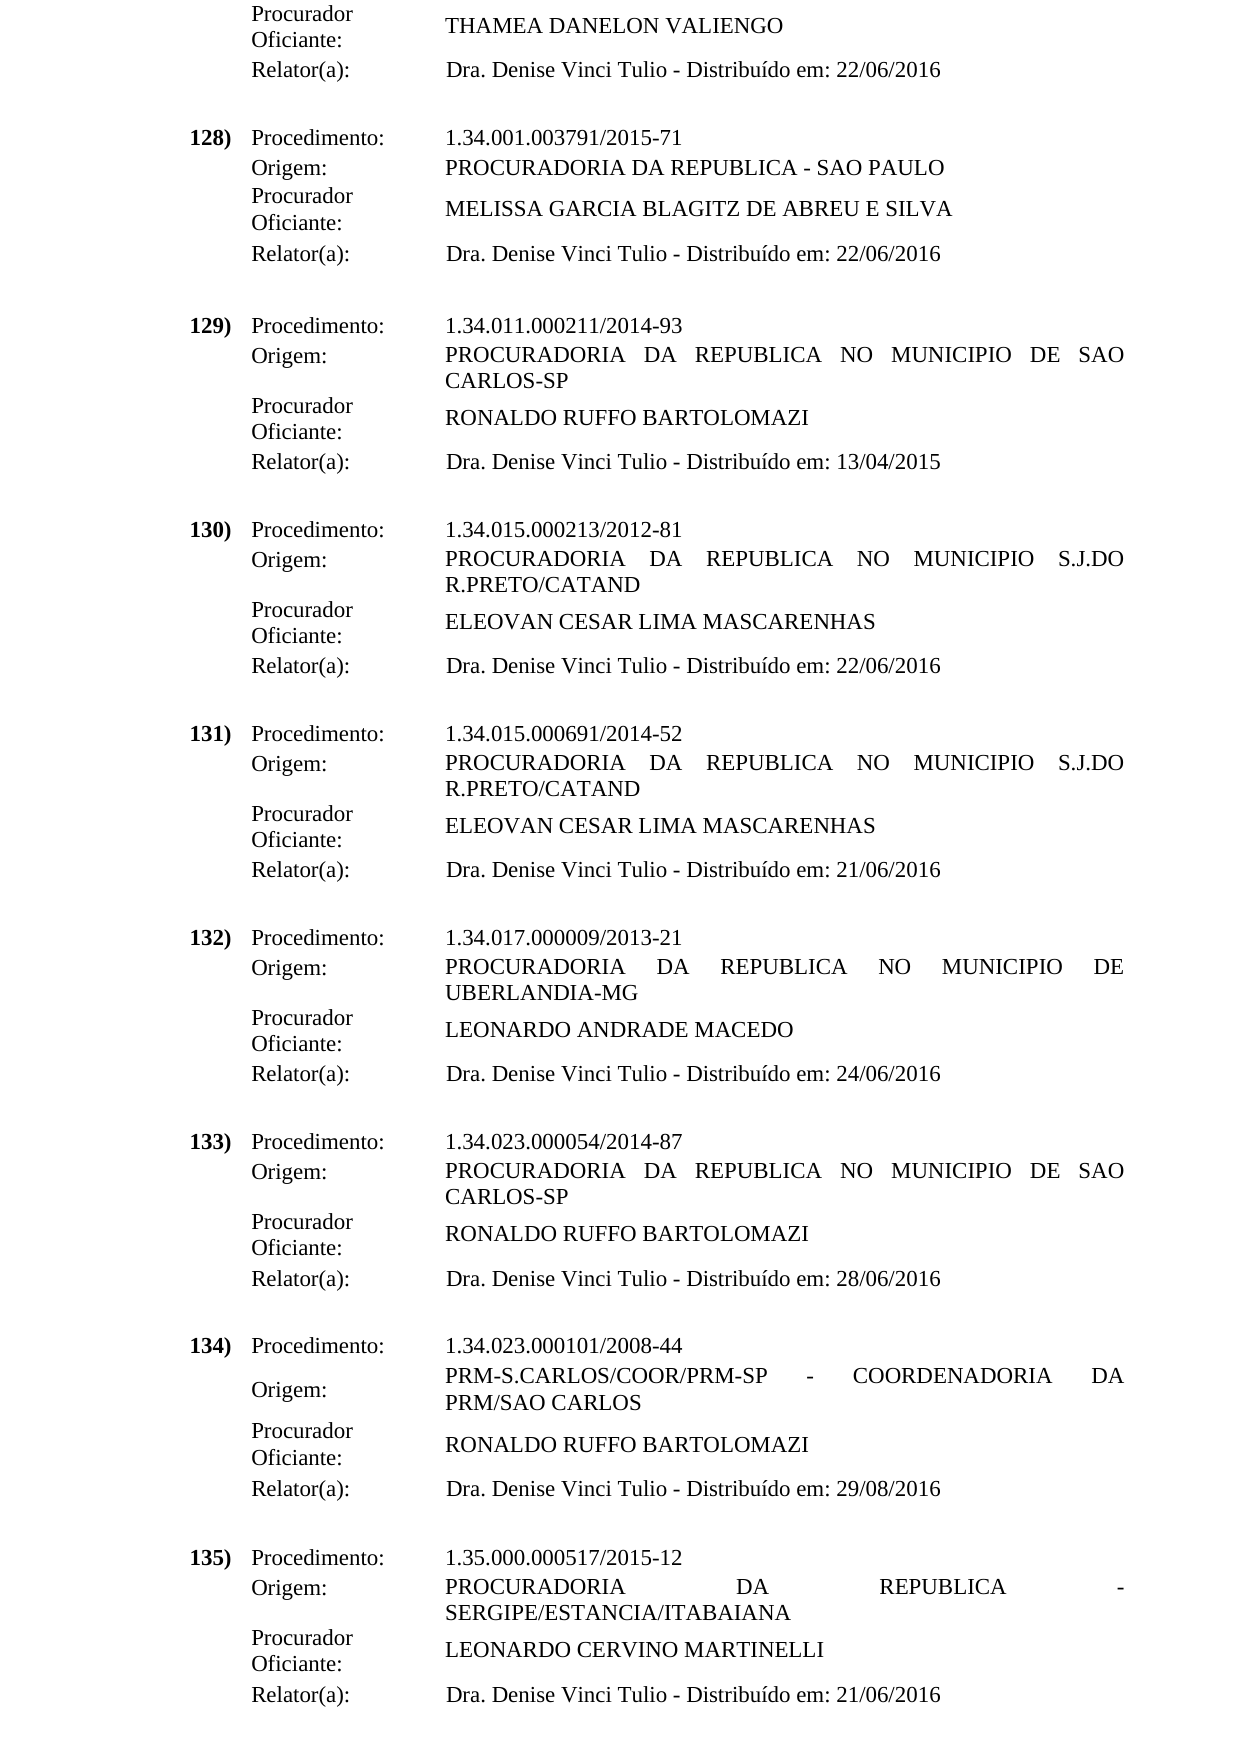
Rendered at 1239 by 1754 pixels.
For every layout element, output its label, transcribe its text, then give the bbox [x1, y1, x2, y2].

table_cell [0, 123, 189, 152]
table_cell [189, 1680, 251, 1709]
table_cell 132) [189, 923, 251, 951]
table_cell Procedimento: [251, 719, 445, 747]
table_cell [189, 477, 251, 515]
table_cell [189, 1294, 251, 1331]
table_header Dra. Denise Vinci Tulio - Distribuído em: 22/06/2016 [446, 56, 1122, 84]
table_cell [189, 182, 251, 236]
table_cell [1125, 855, 1239, 885]
table_cell [0, 1264, 189, 1293]
table_cell [0, 392, 189, 443]
table_cell [1125, 447, 1239, 477]
table_cell [189, 981, 251, 1004]
table_cell [251, 681, 445, 719]
table_cell [0, 182, 189, 236]
table_cell 1.34.023.000101/2008-44 [445, 1331, 1124, 1359]
table_cell [0, 153, 189, 182]
table_cell 130) [189, 515, 251, 543]
table_cell [189, 1417, 251, 1471]
table_cell [1125, 239, 1239, 268]
table_cell RONALDO RUFFO BARTOLOMAZI [445, 1417, 1124, 1471]
table_cell [1125, 1127, 1239, 1156]
table_header Dra. Denise Vinci Tulio - Distribuído em: 24/06/2016 [446, 1060, 1122, 1088]
table_cell [1125, 1004, 1239, 1055]
table_cell [445, 885, 1124, 923]
table_cell 1.34.001.003791/2015-71 [445, 123, 1124, 152]
table_cell [251, 778, 445, 800]
table_cell [0, 1294, 189, 1331]
table_cell Procedimento: [251, 923, 445, 951]
table_cell [445, 1710, 1124, 1747]
table_cell [0, 1157, 189, 1186]
table_cell [1125, 1361, 1239, 1417]
table_cell [1125, 311, 1239, 339]
table_cell [1125, 182, 1239, 236]
table_cell [189, 545, 251, 573]
table_cell PRM-S.CARLOS/COOR/PRM-SP - COORDENADORIA DA PRM/SAO CARLOS [445, 1361, 1124, 1417]
table_cell [0, 447, 189, 477]
table_cell Procurador Oficiante: [251, 1004, 445, 1056]
table_cell [1125, 953, 1239, 981]
table_cell [1125, 1624, 1239, 1675]
table_cell [0, 1361, 189, 1417]
table_header [251, 269, 445, 311]
table_cell [1125, 1208, 1239, 1259]
table_cell [1125, 596, 1239, 647]
table_cell [0, 1060, 189, 1089]
table_cell [251, 1186, 445, 1208]
table_cell [189, 1004, 251, 1055]
table_header [445, 1504, 1124, 1543]
table_cell [189, 86, 251, 123]
table_cell Origem: [251, 341, 445, 369]
table_header Dra. Denise Vinci Tulio - Distribuído em: 21/06/2016 [446, 1680, 1122, 1708]
table_cell 134) [189, 1331, 251, 1359]
table_cell [445, 477, 1124, 515]
table_cell [251, 369, 445, 392]
table_cell [189, 1208, 251, 1259]
table_cell [189, 1264, 251, 1293]
table_cell 129) [189, 311, 251, 339]
table_cell [0, 0, 189, 51]
table_cell [1125, 392, 1239, 443]
table_header [0, 269, 189, 311]
table_cell [0, 311, 189, 339]
table_cell [1125, 681, 1239, 719]
table_cell [251, 573, 445, 596]
table_cell Origem: [251, 1361, 445, 1417]
table_cell [189, 953, 251, 981]
table_cell [189, 1060, 251, 1089]
table_cell Origem: [251, 1157, 445, 1186]
table_cell [189, 885, 251, 923]
table_cell [1125, 341, 1239, 369]
table_cell 131) [189, 719, 251, 747]
table_cell PROCURADORIA DA REPUBLICA NO MUNICIPIO S.J.DO R.PRETO/CATAND [445, 749, 1124, 800]
table_cell [1125, 1157, 1239, 1186]
table_cell [0, 681, 189, 719]
table_cell [1125, 1294, 1239, 1331]
table_cell [189, 681, 251, 719]
table_cell [1125, 477, 1239, 515]
table_cell [1125, 369, 1239, 392]
table_cell [0, 1602, 189, 1624]
table_header [189, 1504, 251, 1543]
table_cell [251, 1294, 445, 1331]
table_cell [0, 1331, 189, 1359]
table_cell [1125, 1264, 1239, 1293]
table_cell [1125, 1060, 1239, 1089]
table_cell [189, 1710, 251, 1747]
table_header Dra. Denise Vinci Tulio - Distribuído em: 22/06/2016 [446, 651, 1122, 680]
table_cell 1.34.011.000211/2014-93 [445, 311, 1124, 339]
table_cell [0, 1624, 189, 1675]
table_cell 1.34.015.000213/2012-81 [445, 515, 1124, 543]
table_cell [1125, 1710, 1239, 1747]
table_header Relator(a): [251, 1264, 446, 1292]
table_cell [189, 573, 251, 596]
table_cell Procedimento: [251, 515, 445, 543]
table_header [1125, 1504, 1239, 1543]
table_cell PROCURADORIA DA REPUBLICA - SERGIPE/ESTANCIA/ITABAIANA [445, 1573, 1124, 1624]
table_cell [0, 369, 189, 392]
table_cell [0, 651, 189, 681]
table_cell [1125, 981, 1239, 1004]
table_cell [251, 477, 445, 515]
table_cell [1125, 86, 1239, 123]
table_cell [1125, 1573, 1239, 1602]
table_cell [0, 341, 189, 369]
table_cell [0, 800, 189, 851]
table_cell PROCURADORIA DA REPUBLICA NO MUNICIPIO DE UBERLANDIA-MG [445, 953, 1124, 1004]
table_cell [1125, 545, 1239, 573]
table_cell [189, 1186, 251, 1208]
table_cell [0, 923, 189, 951]
table_cell [1125, 778, 1239, 800]
table_header Relator(a): [251, 855, 446, 884]
table_cell Procurador Oficiante: [251, 182, 445, 236]
table_cell [0, 56, 189, 86]
table_cell [0, 477, 189, 515]
table_cell [189, 1602, 251, 1624]
table_cell [189, 1157, 251, 1186]
table_header [1125, 269, 1239, 311]
table_cell [0, 1186, 189, 1208]
table_cell PROCURADORIA DA REPUBLICA - SAO PAULO [445, 153, 1124, 182]
table_cell [0, 1090, 189, 1127]
table_cell [0, 239, 189, 268]
table_cell PROCURADORIA DA REPUBLICA NO MUNICIPIO DE SAO CARLOS-SP [445, 341, 1124, 392]
table_cell 1.35.000.000517/2015-12 [445, 1543, 1124, 1572]
table_header Dra. Denise Vinci Tulio - Distribuído em: 13/04/2015 [446, 447, 1122, 476]
table_header Relator(a): [251, 651, 446, 680]
table_cell [1125, 719, 1239, 747]
table_cell 1.34.023.000054/2014-87 [445, 1127, 1124, 1156]
table_cell [189, 1361, 251, 1417]
table_cell [189, 749, 251, 777]
table_header Relator(a): [251, 1680, 446, 1708]
table_cell [1125, 1186, 1239, 1208]
table_cell [0, 1208, 189, 1259]
table_cell [1125, 123, 1239, 152]
table_cell RONALDO RUFFO BARTOLOMAZI [445, 1208, 1124, 1259]
table_cell [251, 86, 445, 123]
table_header Dra. Denise Vinci Tulio - Distribuído em: 28/06/2016 [446, 1264, 1122, 1292]
table_cell Origem: [251, 953, 445, 981]
table_cell RONALDO RUFFO BARTOLOMAZI [445, 392, 1124, 443]
table_cell Origem: [251, 1573, 445, 1602]
table_cell [189, 369, 251, 392]
table_header Relator(a): [251, 1474, 446, 1502]
table_cell [1125, 1474, 1239, 1504]
table_cell Procurador Oficiante: [251, 1208, 445, 1261]
table_cell [1125, 1602, 1239, 1624]
table_cell [251, 1710, 445, 1747]
table_cell [0, 1680, 189, 1709]
table_cell [251, 981, 445, 1004]
table_cell [0, 1710, 189, 1747]
table_cell [1125, 885, 1239, 923]
table_cell 1.34.015.000691/2014-52 [445, 719, 1124, 747]
table_header Relator(a): [251, 447, 446, 476]
table_cell [445, 1090, 1124, 1127]
table_cell [1125, 1090, 1239, 1127]
table_cell [1125, 56, 1239, 86]
table_cell [0, 86, 189, 123]
table_cell [189, 239, 251, 268]
table_header Relator(a): [251, 56, 446, 84]
table_cell 133) [189, 1127, 251, 1156]
table_cell [0, 1004, 189, 1055]
table_cell [1125, 749, 1239, 777]
table_cell [189, 56, 251, 86]
table_cell [189, 392, 251, 443]
table_cell 1.34.017.000009/2013-21 [445, 923, 1124, 951]
table_cell [0, 1573, 189, 1602]
table_cell [0, 1543, 189, 1572]
table_header Dra. Denise Vinci Tulio - Distribuído em: 22/06/2016 [446, 239, 1122, 267]
table_cell [189, 153, 251, 182]
table_cell [445, 1294, 1124, 1331]
table_cell Procurador Oficiante: [251, 392, 445, 444]
table_cell [189, 447, 251, 477]
table_cell [189, 1624, 251, 1675]
table_cell Procedimento: [251, 1127, 445, 1156]
table_cell [0, 596, 189, 647]
table_cell [0, 545, 189, 573]
table_cell [0, 573, 189, 596]
table_header [0, 1504, 189, 1543]
table_cell [1125, 1417, 1239, 1471]
table_cell [189, 778, 251, 800]
table_cell [445, 86, 1124, 123]
table_cell [189, 651, 251, 681]
table_cell Procurador Oficiante: [251, 1417, 445, 1471]
table_cell Origem: [251, 545, 445, 573]
table_cell [0, 1474, 189, 1504]
table_cell Procedimento: [251, 311, 445, 339]
table_header [189, 269, 251, 311]
table_cell Procedimento: [251, 1543, 445, 1572]
table_header [251, 1504, 445, 1543]
table_cell [1125, 800, 1239, 851]
table_cell Origem: [251, 153, 445, 182]
table_cell [1125, 0, 1239, 51]
table_cell [0, 885, 189, 923]
table_cell Procedimento: [251, 1331, 445, 1359]
table_cell ELEOVAN CESAR LIMA MASCARENHAS [445, 596, 1124, 647]
table_cell ELEOVAN CESAR LIMA MASCARENHAS [445, 800, 1124, 851]
table_cell [1125, 1680, 1239, 1709]
table_cell [0, 981, 189, 1004]
table_cell [251, 885, 445, 923]
table_cell LEONARDO CERVINO MARTINELLI [445, 1624, 1124, 1675]
table_cell [1125, 1331, 1239, 1359]
table_cell [0, 719, 189, 747]
table_header Dra. Denise Vinci Tulio - Distribuído em: 29/08/2016 [446, 1474, 1122, 1502]
table_cell [0, 855, 189, 885]
table_cell [1125, 153, 1239, 182]
table_cell Origem: [251, 749, 445, 777]
table_cell [189, 800, 251, 851]
table_cell PROCURADORIA DA REPUBLICA NO MUNICIPIO DE SAO CARLOS-SP [445, 1157, 1124, 1208]
table_cell Procurador Oficiante: [251, 800, 445, 852]
table_cell Procurador Oficiante: [251, 596, 445, 648]
table_cell LEONARDO ANDRADE MACEDO [445, 1004, 1124, 1055]
table_header Dra. Denise Vinci Tulio - Distribuído em: 21/06/2016 [446, 855, 1122, 884]
table_cell [189, 1474, 251, 1504]
table_header Relator(a): [251, 1060, 446, 1088]
table_cell [0, 778, 189, 800]
table_cell [0, 515, 189, 543]
table_cell [189, 855, 251, 885]
table_cell [251, 1602, 445, 1624]
table_cell [1125, 651, 1239, 681]
table_cell THAMEA DANELON VALIENGO [445, 0, 1124, 51]
table_cell [189, 0, 251, 51]
table_cell [1125, 923, 1239, 951]
table_cell Procedimento: [251, 123, 445, 152]
table_cell [189, 341, 251, 369]
table_cell [445, 681, 1124, 719]
table_header [445, 269, 1124, 311]
table_cell [189, 1573, 251, 1602]
table_cell [0, 1127, 189, 1156]
table_cell MELISSA GARCIA BLAGITZ DE ABREU E SILVA [445, 182, 1124, 236]
table_cell [0, 953, 189, 981]
table_cell Procurador Oficiante: [251, 0, 445, 52]
table_header Relator(a): [251, 239, 446, 267]
table_cell PROCURADORIA DA REPUBLICA NO MUNICIPIO S.J.DO R.PRETO/CATAND [445, 545, 1124, 596]
table_cell [1125, 1543, 1239, 1572]
table_cell [0, 1417, 189, 1471]
table_cell [0, 749, 189, 777]
table_cell 128) [189, 123, 251, 152]
table_cell Procurador Oficiante: [251, 1624, 445, 1677]
table_cell [251, 1090, 445, 1127]
table_cell [189, 1090, 251, 1127]
table_cell 135) [189, 1543, 251, 1572]
table_cell [1125, 573, 1239, 596]
table_cell [189, 596, 251, 647]
table_cell [1125, 515, 1239, 543]
